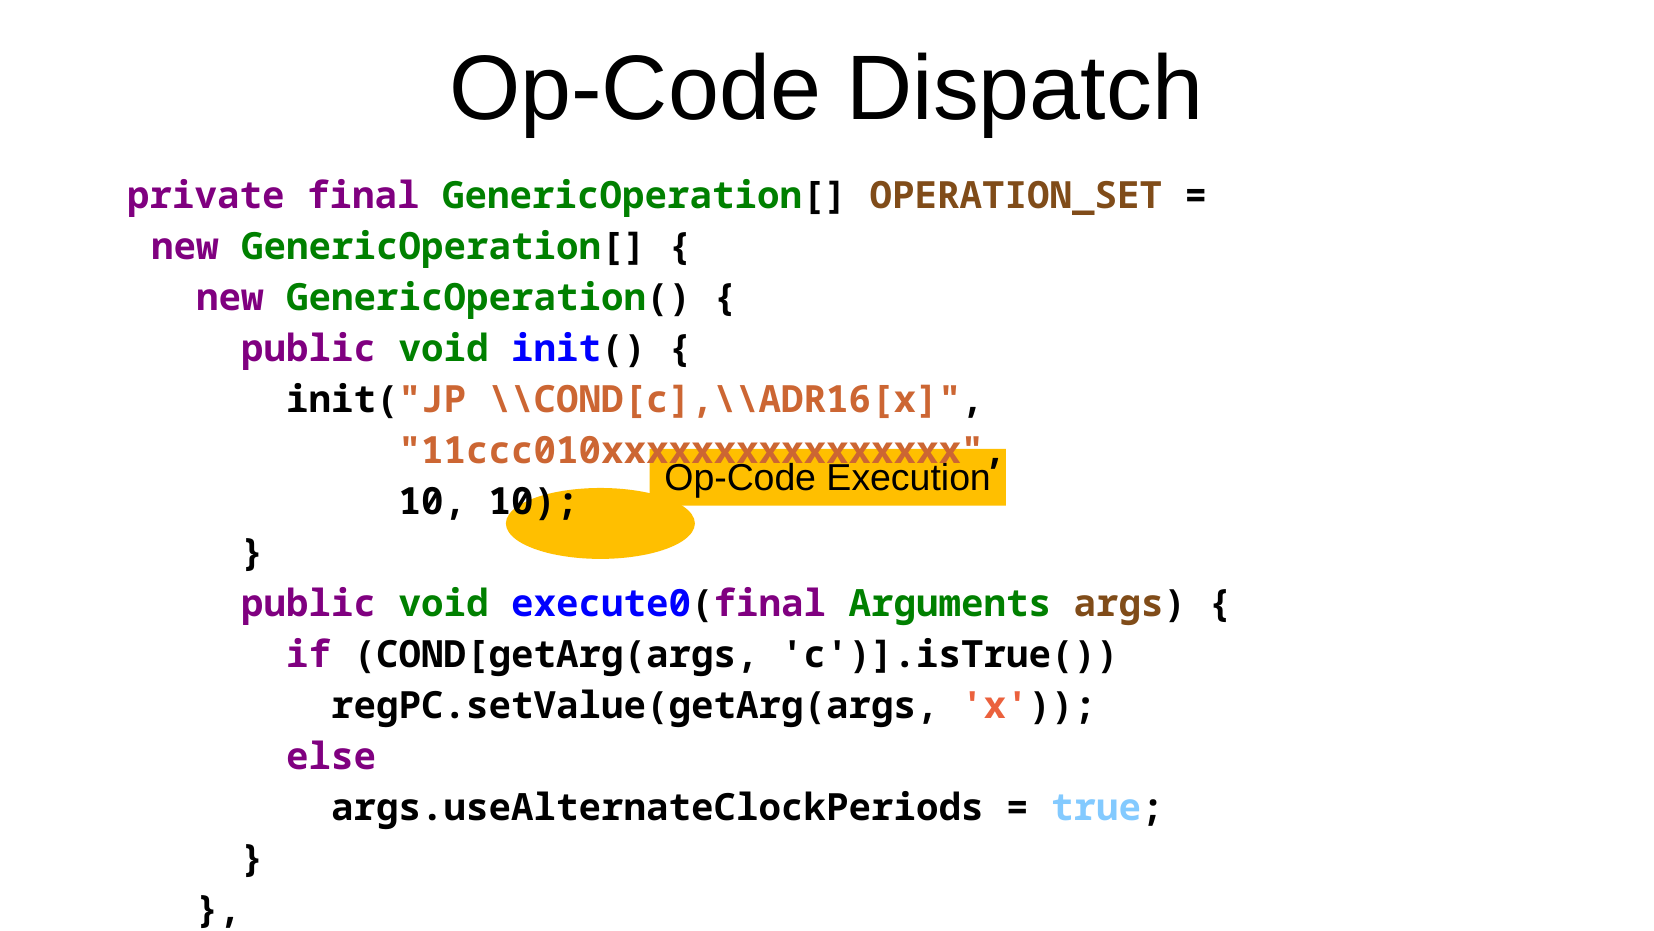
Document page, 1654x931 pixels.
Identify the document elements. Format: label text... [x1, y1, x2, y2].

title Op-Code Dispatch [82, 10, 1571, 166]
table_header private final GenericOperation[] OPERATION_SET = new GenericOperation[] { new GenericOperation() { public void init() { init("JP \\COND[c],\\ADR16[x]", "11ccc010xxxxxxxxxxxxxxxx", 10, 10); } public void execute0(final Arguments args) { if (COND[getArg(args, 'c')].isTrue()) regPC.setValue(getArg(args, 'x')); else args.useAlternateClockPeriods = true; } }, … } [92, 161, 1579, 931]
